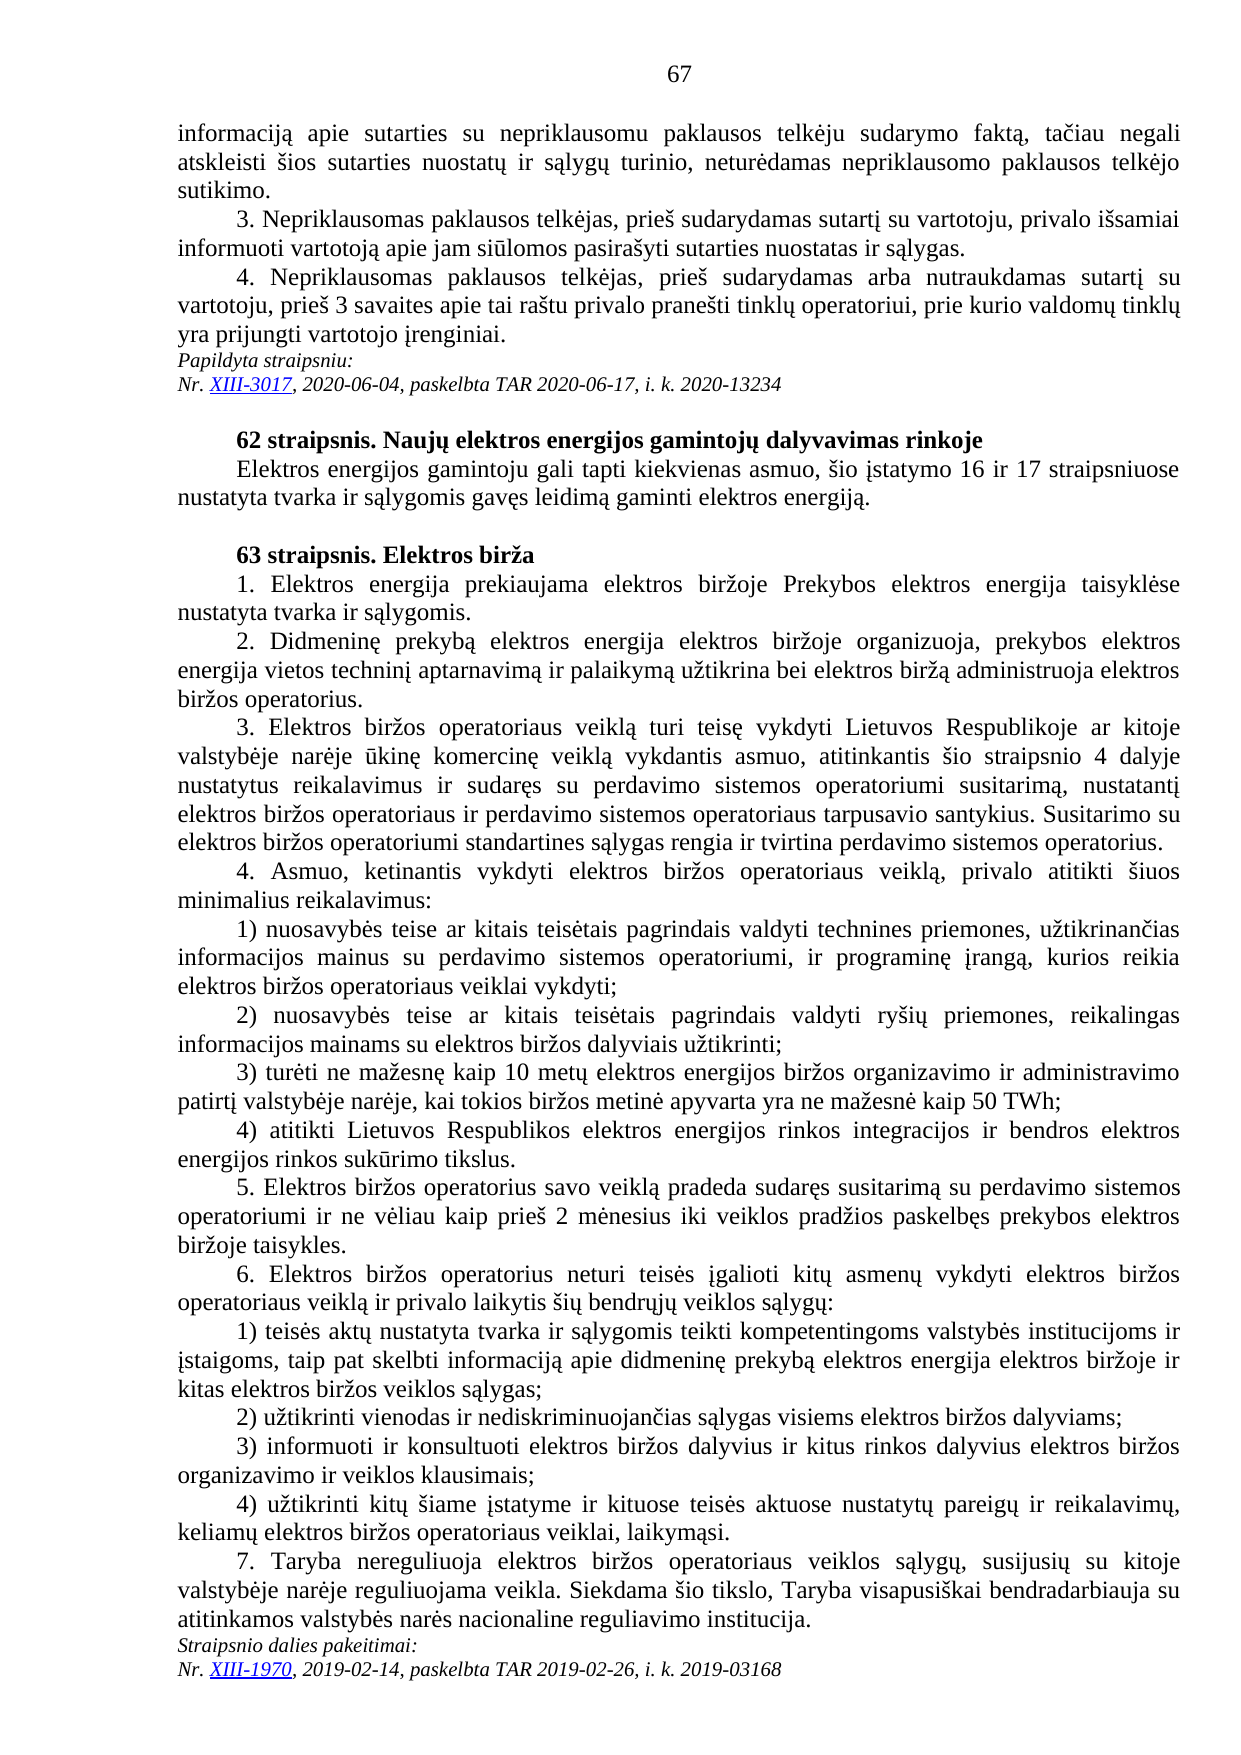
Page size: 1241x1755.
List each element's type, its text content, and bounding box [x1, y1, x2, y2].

text 62 straipsnis. Naujų elektros energijos gamintojų dalyvavimas rinkoje [177, 425, 1181, 454]
text Nr. XIII-1970, 2019-02-14, paskelbta TAR 2019-02-26, i. k. 2019-03168 [177, 1657, 1181, 1681]
text 2) nuosavybės teise ar kitais teisėtais pagrindais valdyti ryšių priemones, reikalingas informacijos mainams su elektros biržos dalyviais užtikrinti; [177, 1000, 1181, 1057]
text 3) informuoti ir konsultuoti elektros biržos dalyvius ir kitus rinkos dalyvius elektros biržos organizavimo ir veiklos klausimais; [177, 1431, 1181, 1489]
text 7. Taryba nereguliuoja elektros biržos operatoriaus veiklos sąlygų, susijusių su kitoje valstybėje narėje reguliuojama veikla. Siekdama šio tikslo, Taryba visapusiškai bendradarbiauja su atitinkamos valstybės narės nacionaline reguliavimo institucija. [177, 1546, 1181, 1632]
text informaciją apie sutarties su nepriklausomu paklausos telkėju sudarymo faktą, tačiau negali atskleisti šios sutarties nuostatų ir sąlygų turinio, neturėdamas nepriklausomo paklausos telkėjo sutikimo. [177, 118, 1181, 204]
text 4. Asmuo, ketinantis vykdyti elektros biržos operatoriaus veiklą, privalo atitikti šiuos minimalius reikalavimus: [177, 856, 1181, 914]
text 1. Elektros energija prekiaujama elektros biržoje Prekybos elektros energija taisyklėse nustatyta tvarka ir sąlygomis. [177, 569, 1181, 626]
text Nr. XIII-3017, 2020-06-04, paskelbta TAR 2020-06-17, i. k. 2020-13234 [177, 372, 1181, 396]
text 3. Nepriklausomas paklausos telkėjas, prieš sudarydamas sutartį su vartotoju, privalo išsamiai informuoti vartotoją apie jam siūlomos pasirašyti sutarties nuostatas ir sąlygas. [177, 204, 1181, 262]
text 5. Elektros biržos operatorius savo veiklą pradeda sudaręs susitarimą su perdavimo sistemos operatoriumi ir ne vėliau kaip prieš 2 mėnesius iki veiklos pradžios paskelbęs prekybos elektros biržoje taisykles. [177, 1172, 1181, 1259]
text 4) užtikrinti kitų šiame įstatyme ir kituose teisės aktuose nustatytų pareigų ir reikalavimų, keliamų elektros biržos operatoriaus veiklai, laikymąsi. [177, 1489, 1181, 1546]
text Elektros energijos gamintoju gali tapti kiekvienas asmuo, šio įstatymo 16 ir 17 straipsniuose nustatyta tvarka ir sąlygomis gavęs leidimą gaminti elektros energiją. [177, 454, 1181, 511]
text 1) nuosavybės teise ar kitais teisėtais pagrindais valdyti technines priemones, užtikrinančias informacijos mainus su perdavimo sistemos operatoriumi, ir programinę įrangą, kurios reikia elektros biržos operatoriaus veiklai vykdyti; [177, 914, 1181, 1000]
text 2. Didmeninę prekybą elektros energija elektros biržoje organizuoja, prekybos elektros energija vietos techninį aptarnavimą ir palaikymą užtikrina bei elektros biržą administruoja elektros biržos operatorius. [177, 626, 1181, 712]
text 3) turėti ne mažesnę kaip 10 metų elektros energijos biržos organizavimo ir administravimo patirtį valstybėje narėje, kai tokios biržos metinė apyvarta yra ne mažesnė kaip 50 TWh; [177, 1057, 1181, 1115]
text Papildyta straipsniu: [177, 348, 1181, 372]
text 63 straipsnis. Elektros birža [177, 540, 1181, 569]
text 2) užtikrinti vienodas ir nediskriminuojančias sąlygas visiems elektros biržos dalyviams; [177, 1402, 1181, 1431]
text 4) atitikti Lietuvos Respublikos elektros energijos rinkos integracijos ir bendros elektros energijos rinkos sukūrimo tikslus. [177, 1115, 1181, 1172]
text 3. Elektros biržos operatoriaus veiklą turi teisę vykdyti Lietuvos Respublikoje ar kitoje valstybėje narėje ūkinę komercinę veiklą vykdantis asmuo, atitinkantis šio straipsnio 4 dalyje nustatytus reikalavimus ir sudaręs su perdavimo sistemos operatoriumi susitarimą, nustatantį elektros biržos operatoriaus ir perdavimo sistemos operatoriaus tarpusavio santykius. Susitarimo su elektros biržos operatoriumi standartines sąlygas rengia ir tvirtina perdavimo sistemos operatorius. [177, 712, 1181, 856]
text 6. Elektros biržos operatorius neturi teisės įgalioti kitų asmenų vykdyti elektros biržos operatoriaus veiklą ir privalo laikytis šių bendrųjų veiklos sąlygų: [177, 1259, 1181, 1316]
text Straipsnio dalies pakeitimai: [177, 1632, 1181, 1657]
text 1) teisės aktų nustatyta tvarka ir sąlygomis teikti kompetentingoms valstybės institucijoms ir įstaigoms, taip pat skelbti informaciją apie didmeninę prekybą elektros energija elektros biržoje ir kitas elektros biržos veiklos sąlygas; [177, 1316, 1181, 1402]
text 4. Nepriklausomas paklausos telkėjas, prieš sudarydamas arba nutraukdamas sutartį su vartotoju, prieš 3 savaites apie tai raštu privalo pranešti tinklų operatoriui, prie kurio valdomų tinklų yra prijungti vartotojo įrenginiai. [177, 262, 1181, 348]
